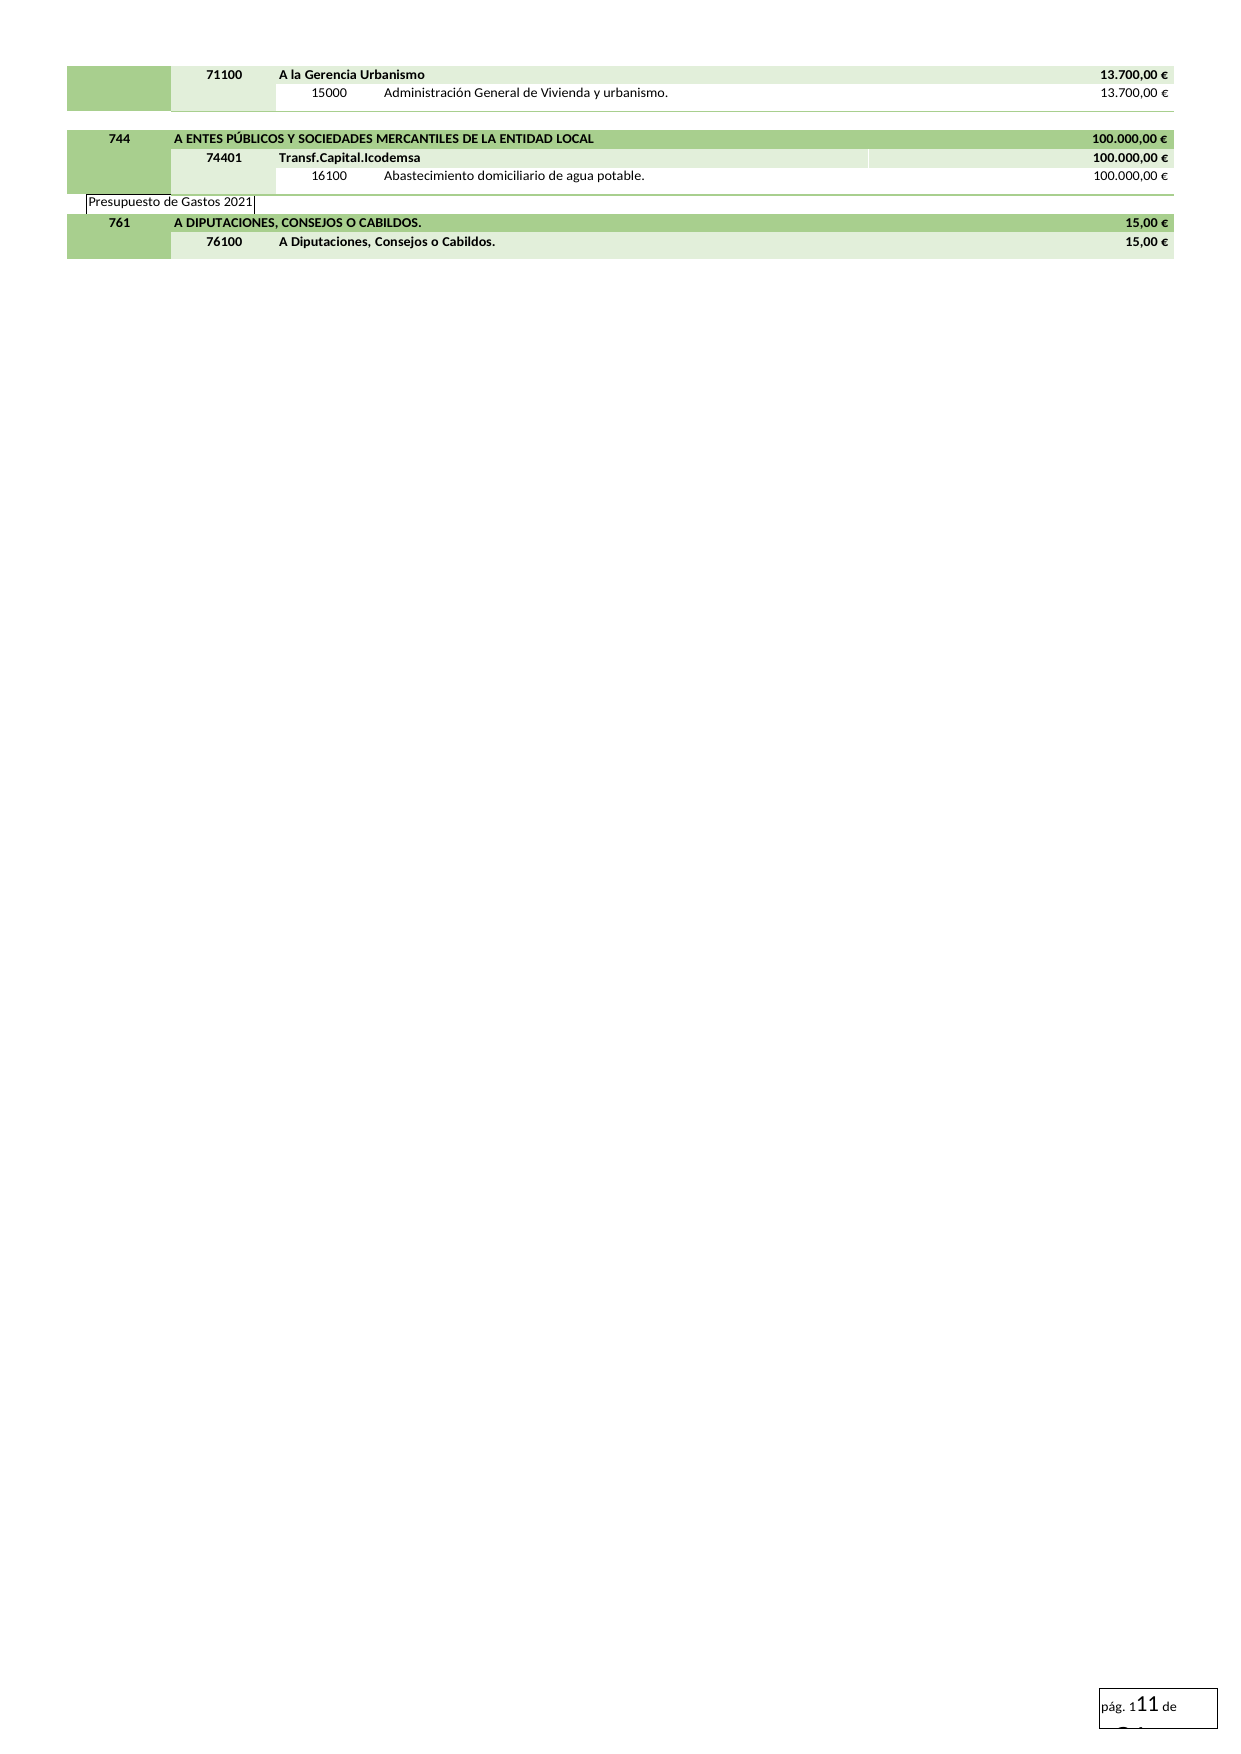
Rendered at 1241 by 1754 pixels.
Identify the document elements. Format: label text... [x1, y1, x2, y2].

table_cell [171, 84, 276, 111]
table_cell Transf.Capital.Icodemsa [276, 149, 868, 168]
table_cell 13.700,00 € [884, 84, 1174, 111]
table_cell 74401 [171, 149, 276, 168]
table_cell [171, 168, 276, 194]
table_header A DIPUTACIONES, CONSEJOS O CABILDOS. [171, 214, 811, 232]
table_cell 71100 [171, 66, 276, 84]
table_cell 15,00 € [811, 232, 1174, 259]
table_cell 16100 Abastecimiento domiciliario de agua potable. [276, 168, 868, 194]
table_cell 100.000,00 € [869, 149, 1174, 168]
table_cell A la Gerencia Urbanismo [276, 66, 884, 84]
table_cell A Diputaciones, Consejos o Cabildos. [261, 232, 811, 259]
table_cell 100.000,00 € [869, 168, 1174, 194]
table_header 761 [67, 214, 171, 232]
table_cell 76100 [171, 232, 261, 259]
table_cell [67, 149, 171, 194]
table_header 15,00 € [811, 214, 1174, 232]
table_header 744 A ENTES PÚBLICOS Y SOCIEDADES MERCANTILES DE LA ENTIDAD LOCAL 100.000,00 € [67, 130, 1174, 149]
table_cell [67, 232, 171, 259]
table_cell [67, 66, 171, 111]
table_cell 13.700,00 € [884, 66, 1174, 84]
table_cell 15000 Administración General de Vivienda y urbanismo. [276, 84, 884, 111]
